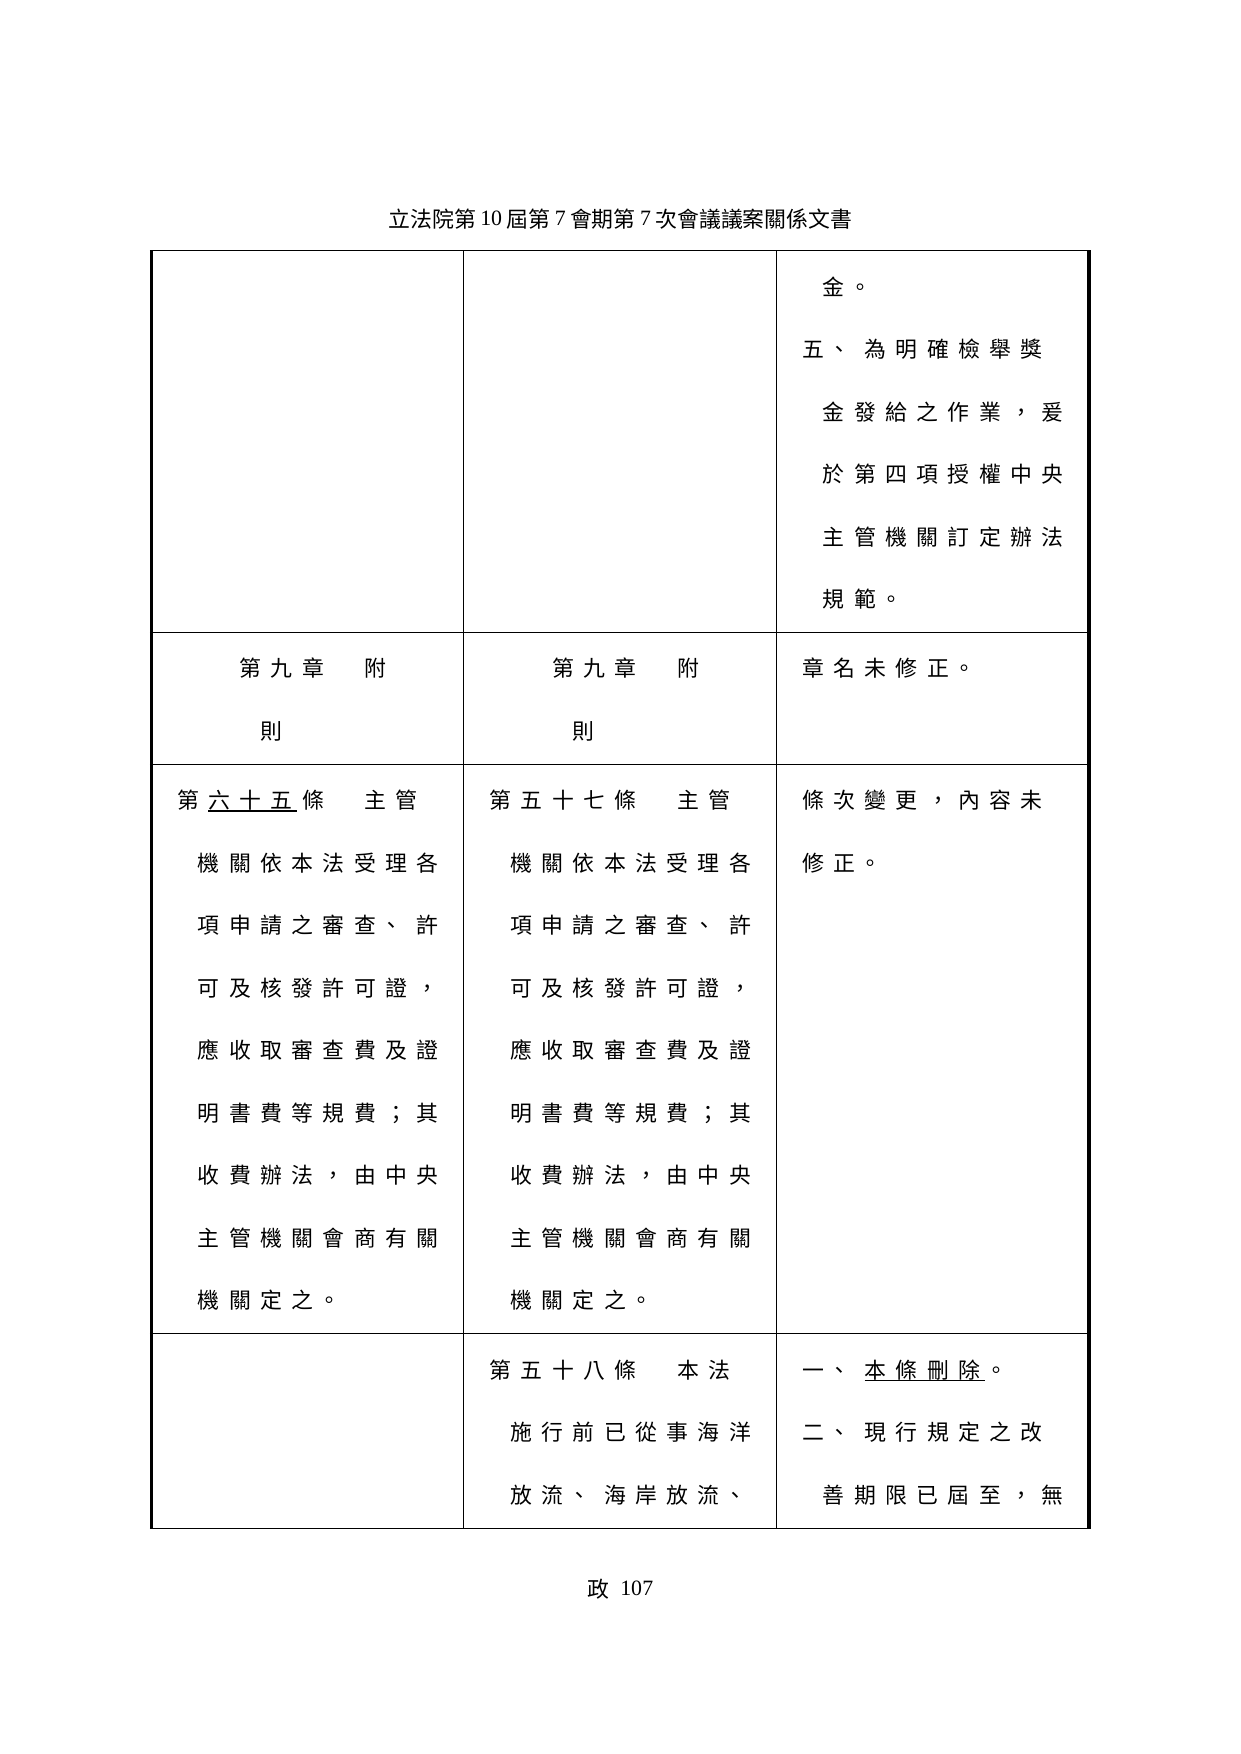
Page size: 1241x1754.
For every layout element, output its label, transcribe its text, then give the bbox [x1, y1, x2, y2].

table_cell 第九章 附 則 [153, 633, 463, 764]
table_cell 第六十五條 主管機關依本法受理各項申請之審查、許可及核發許可證，應收取審查費及證明書費等規費；其收費辦法，由中央主管機關會商有關機關定之。 [153, 765, 463, 1333]
table_cell 第五十七條 主管機關依本法受理各項申請之審查、許可及核發許可證，應收取審查費及證明書費等規費；其收費辦法，由中央主管機關會商有關機關定之。 [464, 765, 776, 1333]
table_cell 章名未修正。 [777, 633, 1087, 764]
table_cell 金。 五、為明確檢舉獎金發給之作業，爰於第四項授權中央主管機關訂定辦法規範。 [777, 251, 1087, 632]
table_cell [153, 251, 463, 632]
table_cell 條次變更，內容未修正。 [777, 765, 1087, 1333]
table_cell 第五十八條 本法施行前已從事海洋放流、海岸放流、 [464, 1334, 776, 1528]
table_cell 第九章 附 則 [464, 633, 776, 764]
table_cell 一、本條刪除。 二、現行規定之改善期限已屆至，無 [777, 1334, 1087, 1528]
table_cell [153, 1334, 463, 1528]
table_cell [464, 251, 776, 632]
